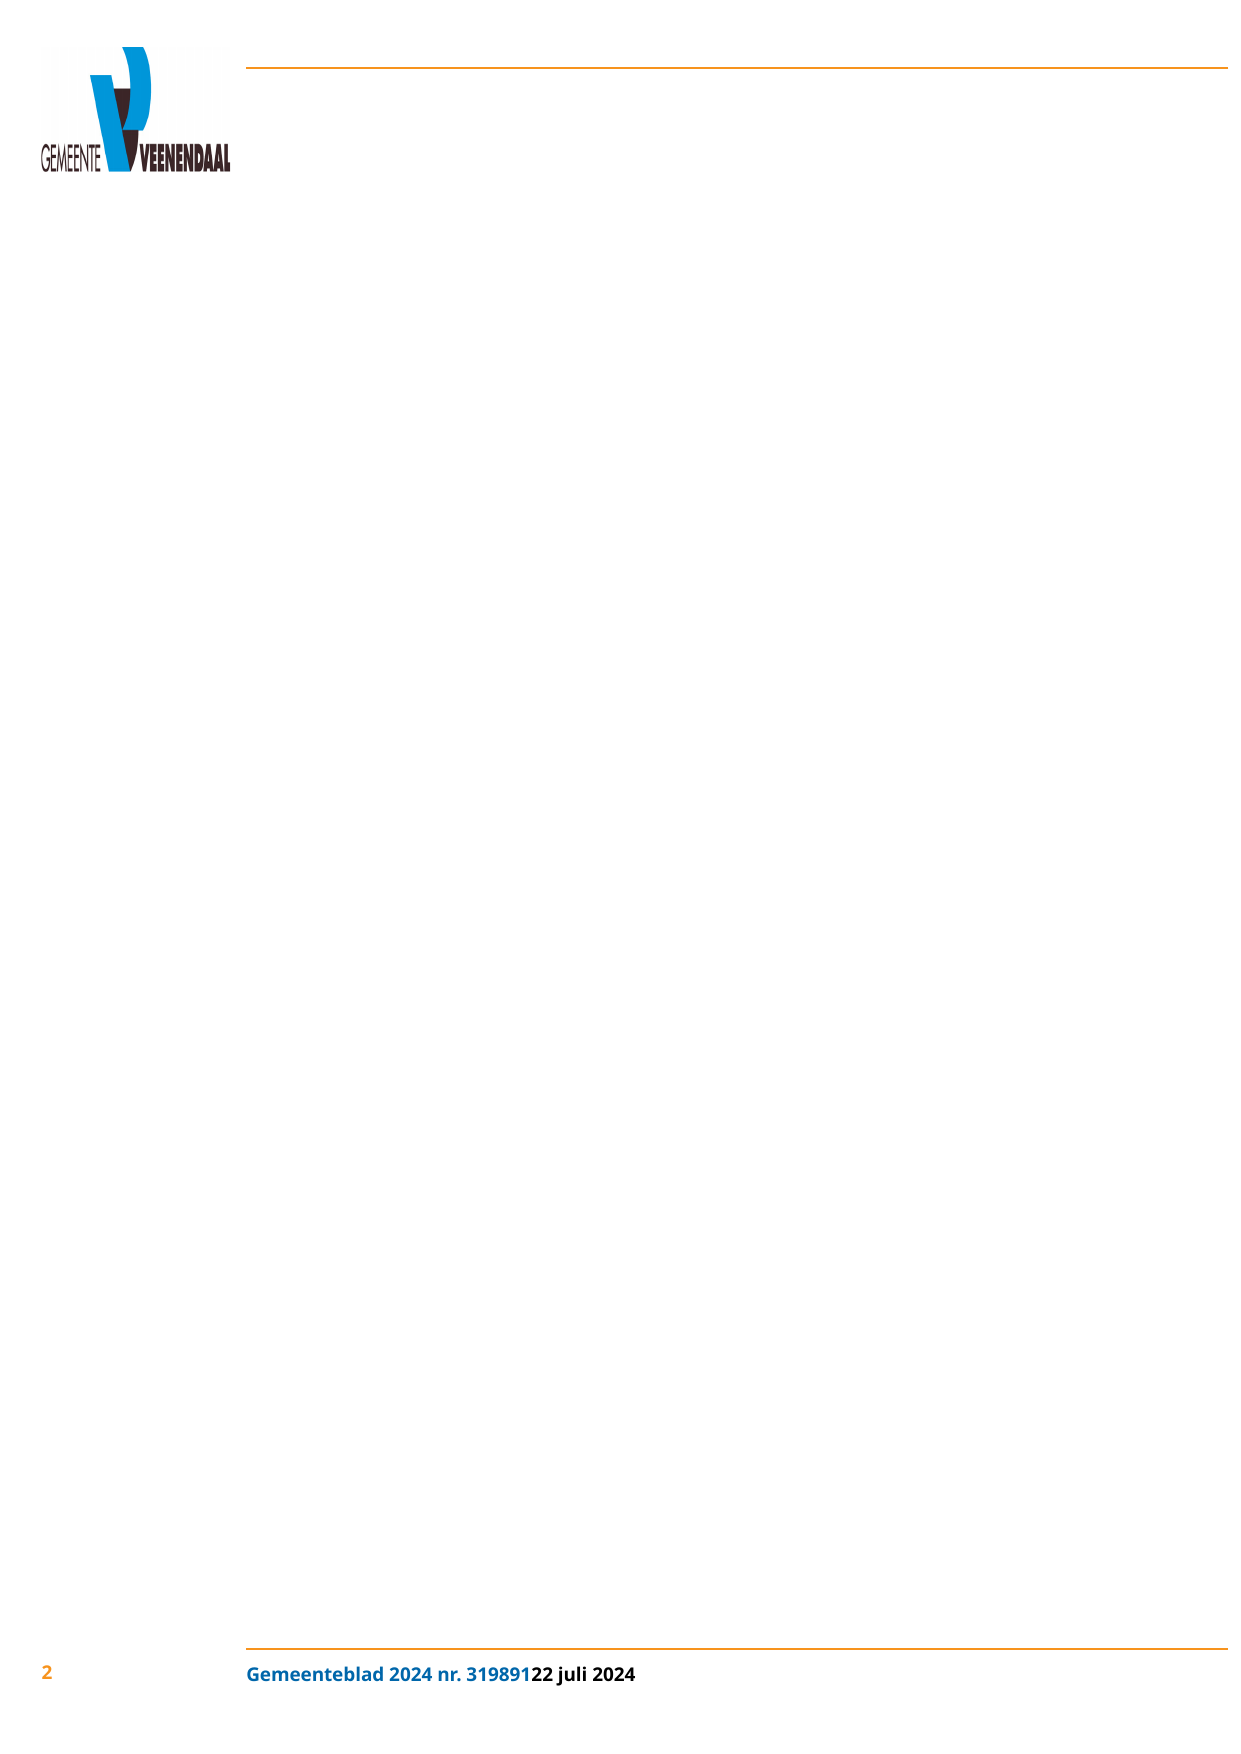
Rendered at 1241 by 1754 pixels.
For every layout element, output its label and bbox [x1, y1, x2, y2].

picture [41, 47, 130, 172]
picture [123, 47, 231, 172]
